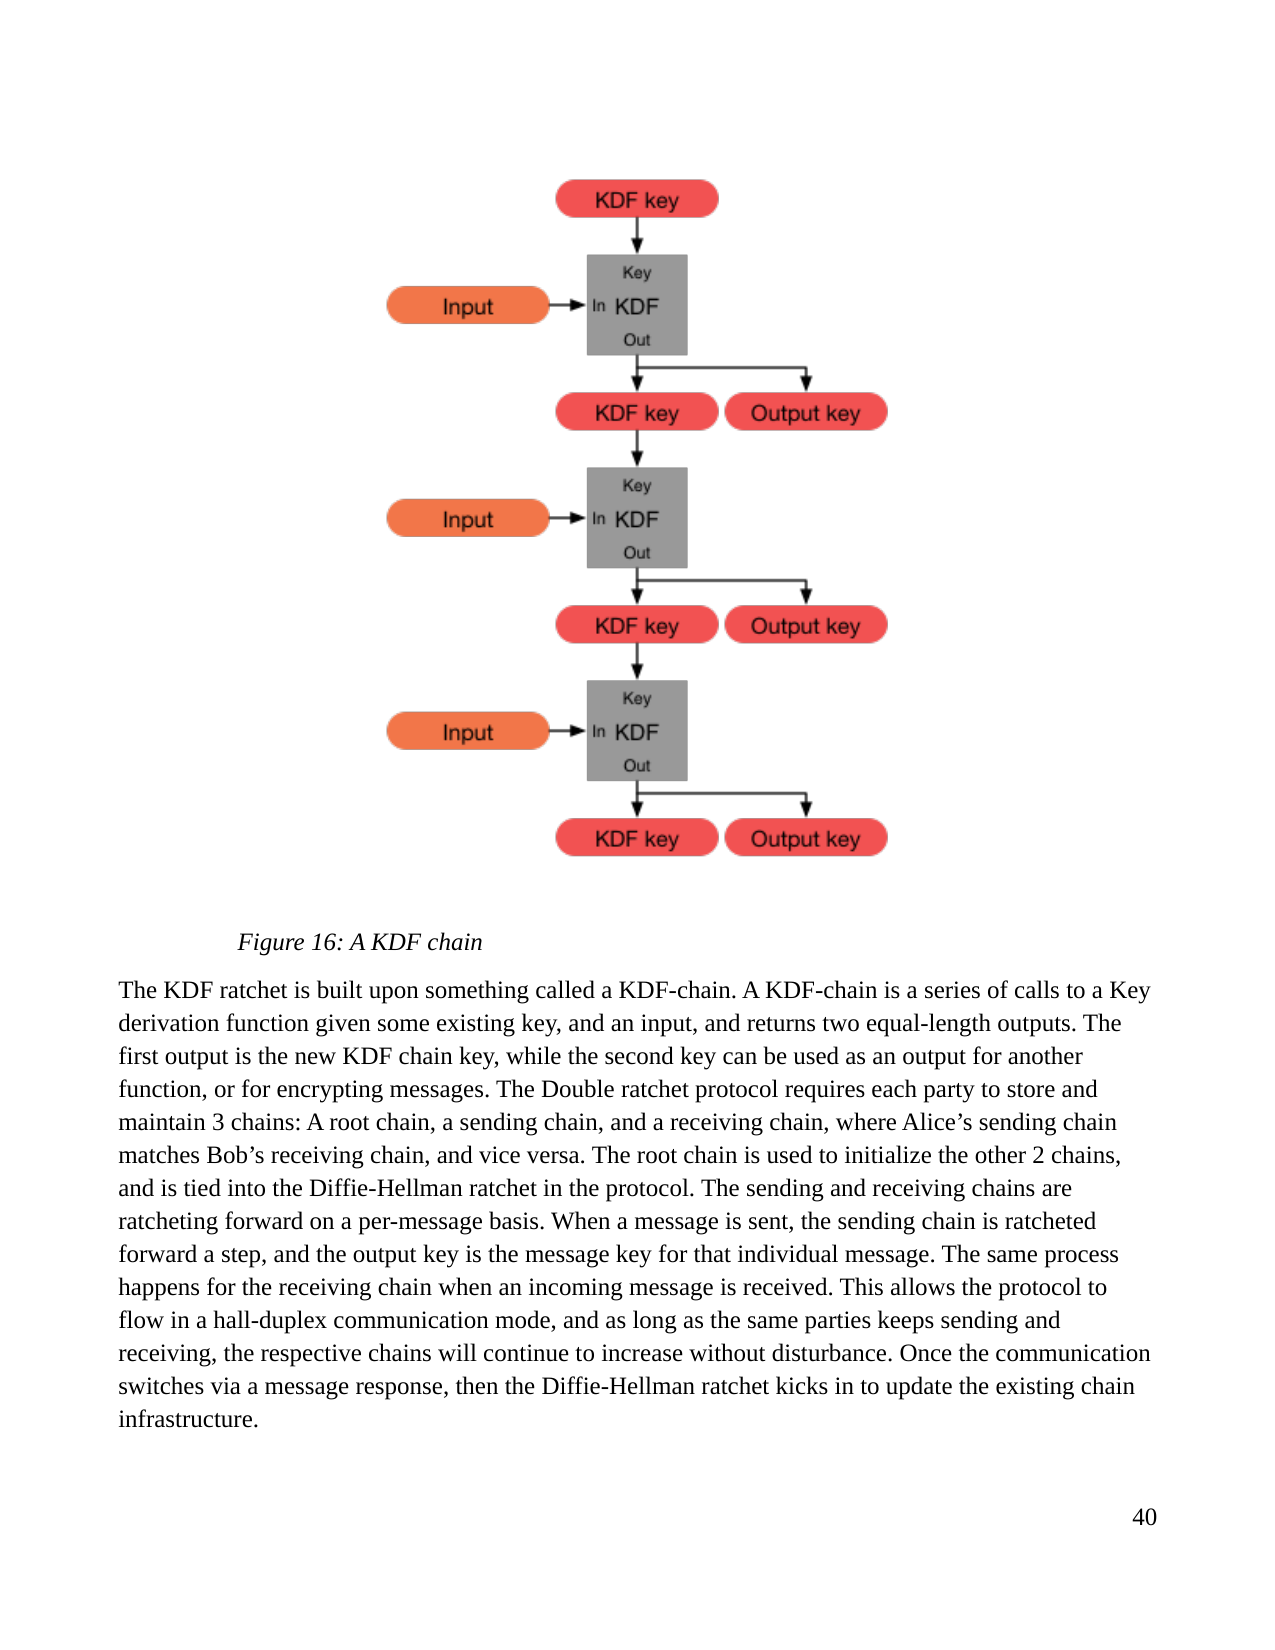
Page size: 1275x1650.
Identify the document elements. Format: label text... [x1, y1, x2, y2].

text Figure 16: A KDF chain [237, 922, 1037, 956]
text The KDF ratchet is built upon something called a KDF-chain. A KDF-chain is a series of calls to a Key derivation function given some existing key, and an input, and returns two equal-length outputs. The first output is the new KDF chain key, while the second key can be used as an output for another function, or for encrypting messages. The Double ratchet protocol requires each party to store and maintain 3 chains: A root chain, a sending chain, and a receiving chain, where Alice’s sending chain matches Bob’s receiving chain, and vice versa. The root chain is used to initialize the other 2 chains, and is tied into the Diffie-Hellman ratchet in the protocol. The sending and receiving chains are ratcheting forward on a per-message basis. When a message is sent, the sending chain is ratcheted forward a step, and the output key is the message key for that individual message. The same process happens for the receiving chain when an incoming message is received. This allows the protocol to flow in a hall-duplex communication mode, and as long as the same parties keeps sending and receiving, the respective chains will continue to increase without disturbance. Once the communication switches via a message response, then the Diffie-Hellman ratchet kicks in to update the existing chain infrastructure. [118, 975, 1157, 1433]
picture [237, 119, 1038, 922]
